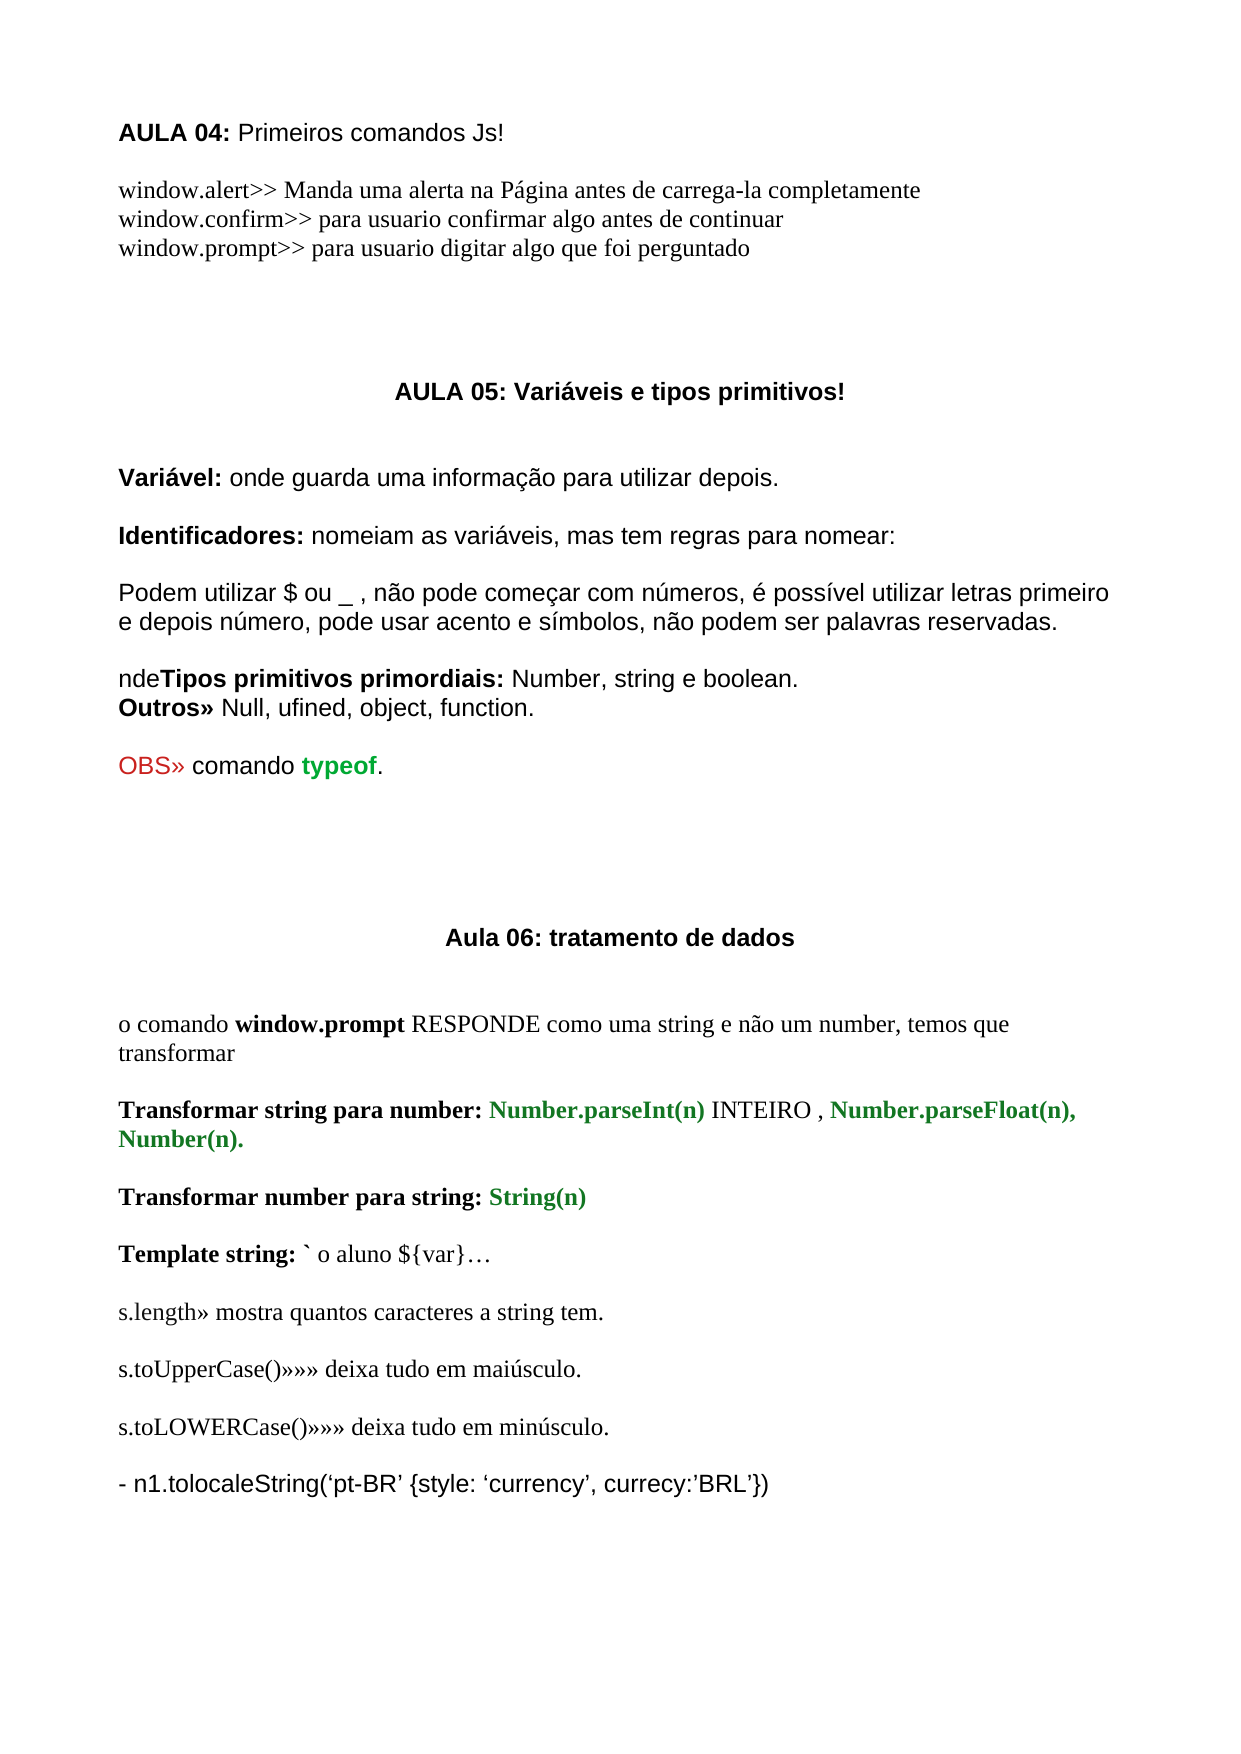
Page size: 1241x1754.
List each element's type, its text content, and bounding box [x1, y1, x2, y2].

text ndeTipos primitivos primordiais: Number, string e boolean. [118, 664, 1122, 693]
text Podem utilizar $ ou _ , não pode começar com números, é possível utilizar letras primeiro e depois número, pode usar acento e símbolos, não podem ser palavras reservadas. [118, 578, 1122, 636]
text AULA 05: Variáveis e tipos primitivos! [118, 377, 1122, 406]
text window.confirm>> para usuario confirmar algo antes de continuar [118, 204, 1122, 233]
text Transformar number para string: String(n) [118, 1182, 1122, 1211]
text Transformar string para number: Number.parseInt(n) INTEIRO , Number.parseFloat(n), Number(n). [118, 1096, 1122, 1153]
text window.alert>> Manda uma alerta na Página antes de carrega-la completamente [118, 176, 1122, 204]
text s.length» mostra quantos caracteres a string tem. [118, 1297, 1122, 1326]
text Outros» Null, ufined, object, function. [118, 693, 1122, 722]
text window.prompt>> para usuario digitar algo que foi perguntado [118, 233, 1122, 262]
text Template string: ` o aluno ${var}… [118, 1239, 1122, 1268]
text s.toUpperCase()»»» deixa tudo em maiúsculo. [118, 1354, 1122, 1383]
text - n1.tolocaleString(‘pt-BR’ {style: ‘currency’, currecy:’BRL’}) [118, 1469, 1122, 1498]
text OBS» comando typeof. [118, 751, 1122, 779]
text Variável: onde guarda uma informação para utilizar depois. [118, 463, 1122, 492]
text Identificadores: nomeiam as variáveis, mas tem regras para nomear: [118, 521, 1122, 549]
text AULA 04: Primeiros comandos Js! [118, 118, 1122, 147]
text o comando window.prompt RESPONDE como uma string e não um number, temos que transformar [118, 1009, 1122, 1067]
text s.toLOWERCase()»»» deixa tudo em minúsculo. [118, 1412, 1122, 1441]
text Aula 06: tratamento de dados [118, 923, 1122, 952]
